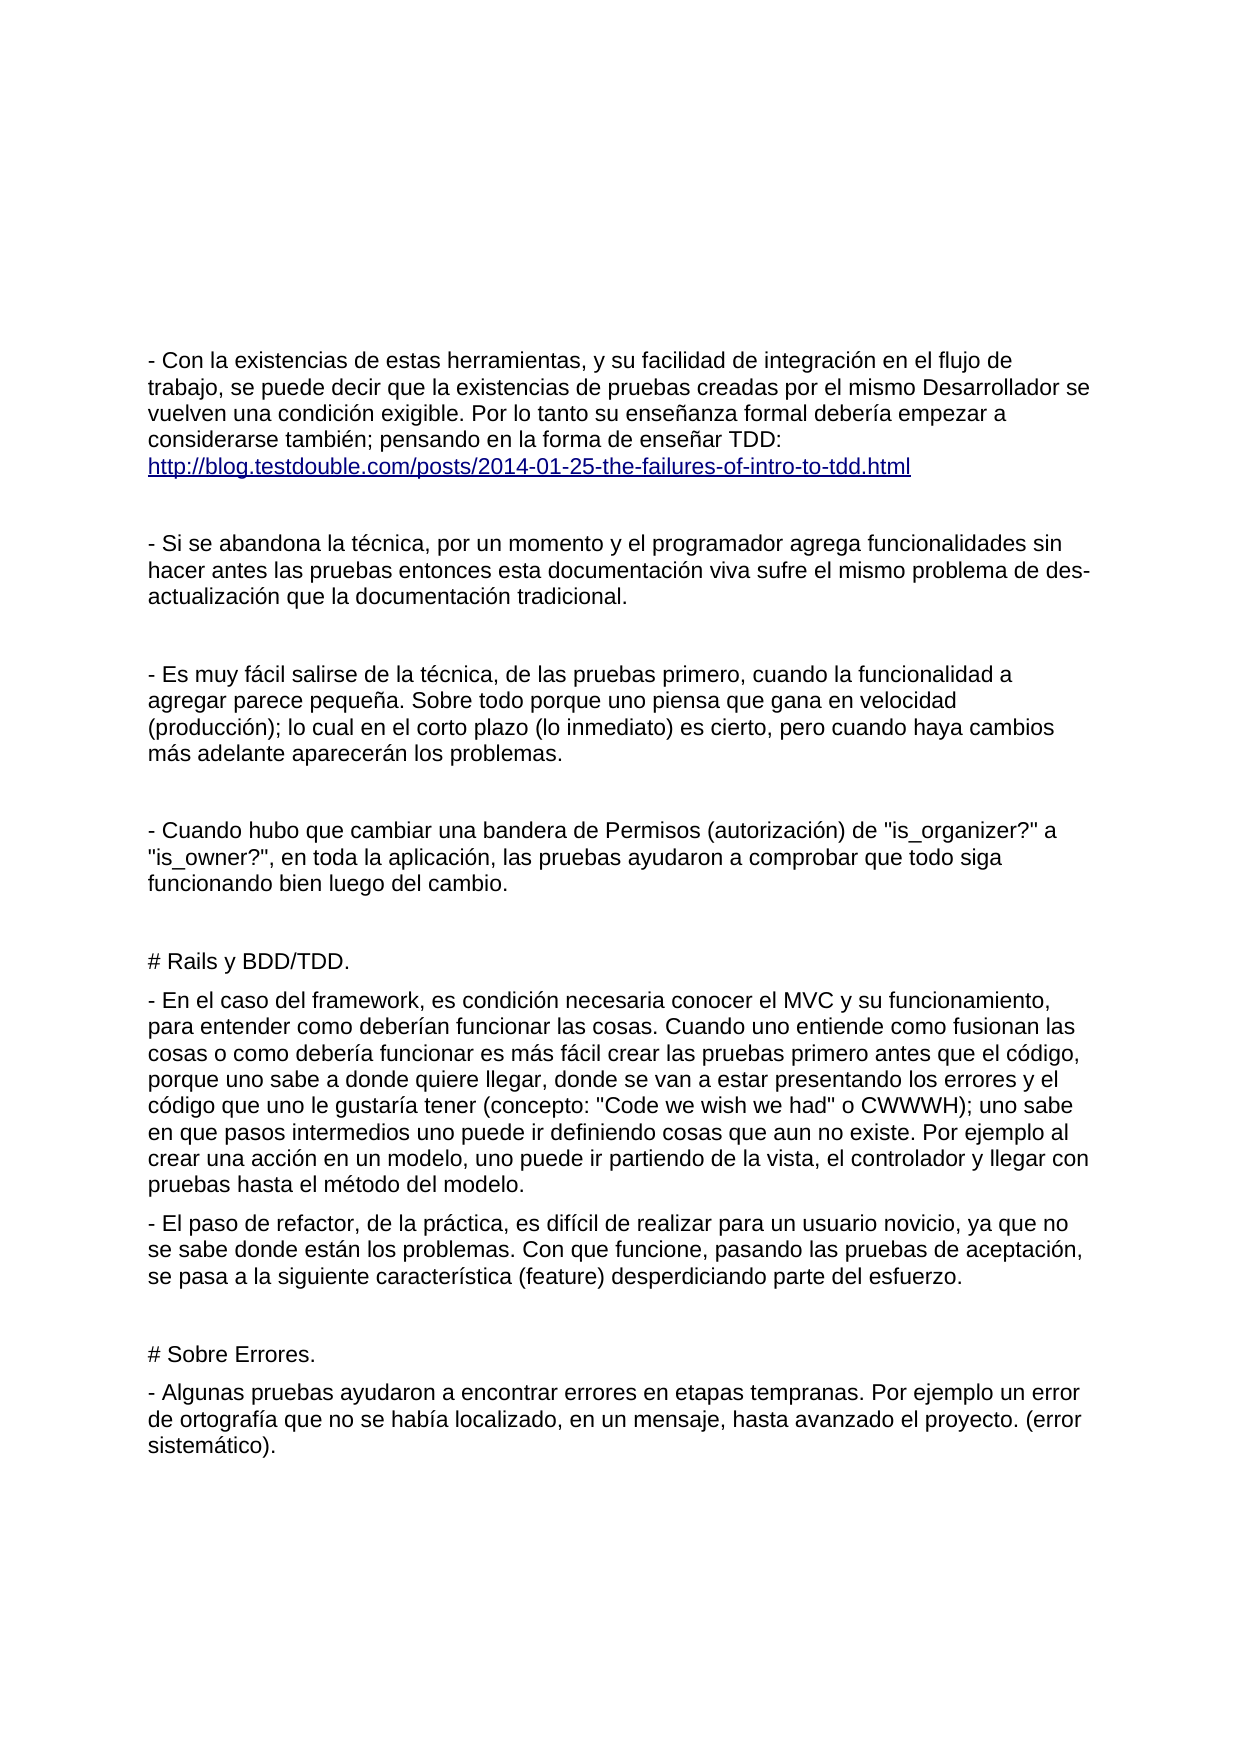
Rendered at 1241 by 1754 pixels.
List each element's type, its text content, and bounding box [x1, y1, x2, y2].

text - Algunas pruebas ayudaron a encontrar errores en etapas tempranas. Por ejemplo un error de ortografía que no se había localizado, en un mensaje, hasta avanzado el proyecto. (error sistemático). [148, 1379, 1093, 1458]
text - En el caso del framework, es condición necesaria conocer el MVC y su funcionamiento, para entender como deberían funcionar las cosas. Cuando uno entiende como fusionan las cosas o como debería funcionar es más fácil crear las pruebas primero antes que el código, porque uno sabe a donde quiere llegar, donde se van a estar presentando los errores y el código que uno le gustaría tener (concepto: "Code we wish we had" o CWWWH); uno sabe en que pasos intermedios uno puede ir definiendo cosas que aun no existe. Por ejemplo al crear una acción en un modelo, uno puede ir partiendo de la vista, el controlador y llegar con pruebas hasta el método del modelo. [148, 987, 1093, 1198]
text - Cuando hubo que cambiar una bandera de Permisos (autorización) de "is_organizer?" a "is_owner?", en toda la aplicación, las pruebas ayudaron a comprobar que todo siga funcionando bien luego del cambio. [148, 817, 1093, 897]
text # Rails y BDD/TDD. [148, 948, 1093, 974]
text - Si se abandona la técnica, por un momento y el programador agrega funcionalidades sin hacer antes las pruebas entonces esta documentación viva sufre el mismo problema de des-actualización que la documentación tradicional. [148, 530, 1093, 609]
text # Sobre Errores. [148, 1341, 1093, 1367]
text - Es muy fácil salirse de la técnica, de las pruebas primero, cuando la funcionalidad a agregar parece pequeña. Sobre todo porque uno piensa que gana en velocidad (producción); lo cual en el corto plazo (lo inmediato) es cierto, pero cuando haya cambios más adelante aparecerán los problemas. [148, 661, 1093, 766]
text - El paso de refactor, de la práctica, es difícil de realizar para un usuario novicio, ya que no se sabe donde están los problemas. Con que funcione, pasando las pruebas de aceptación, se pasa a la siguiente característica (feature) desperdiciando parte del esfuerzo. [148, 1210, 1093, 1289]
text - Con la existencias de estas herramientas, y su facilidad de integración en el flujo de trabajo, se puede decir que la existencias de pruebas creadas por el mismo Desarrollador se vuelven una condición exigible. Por lo tanto su enseñanza formal debería empezar a considerarse también; pensando en la forma de enseñar TDD: http://blog.testdouble.com/posts/2014-01-25-the-failures-of-intro-to-tdd.html [148, 347, 1093, 479]
